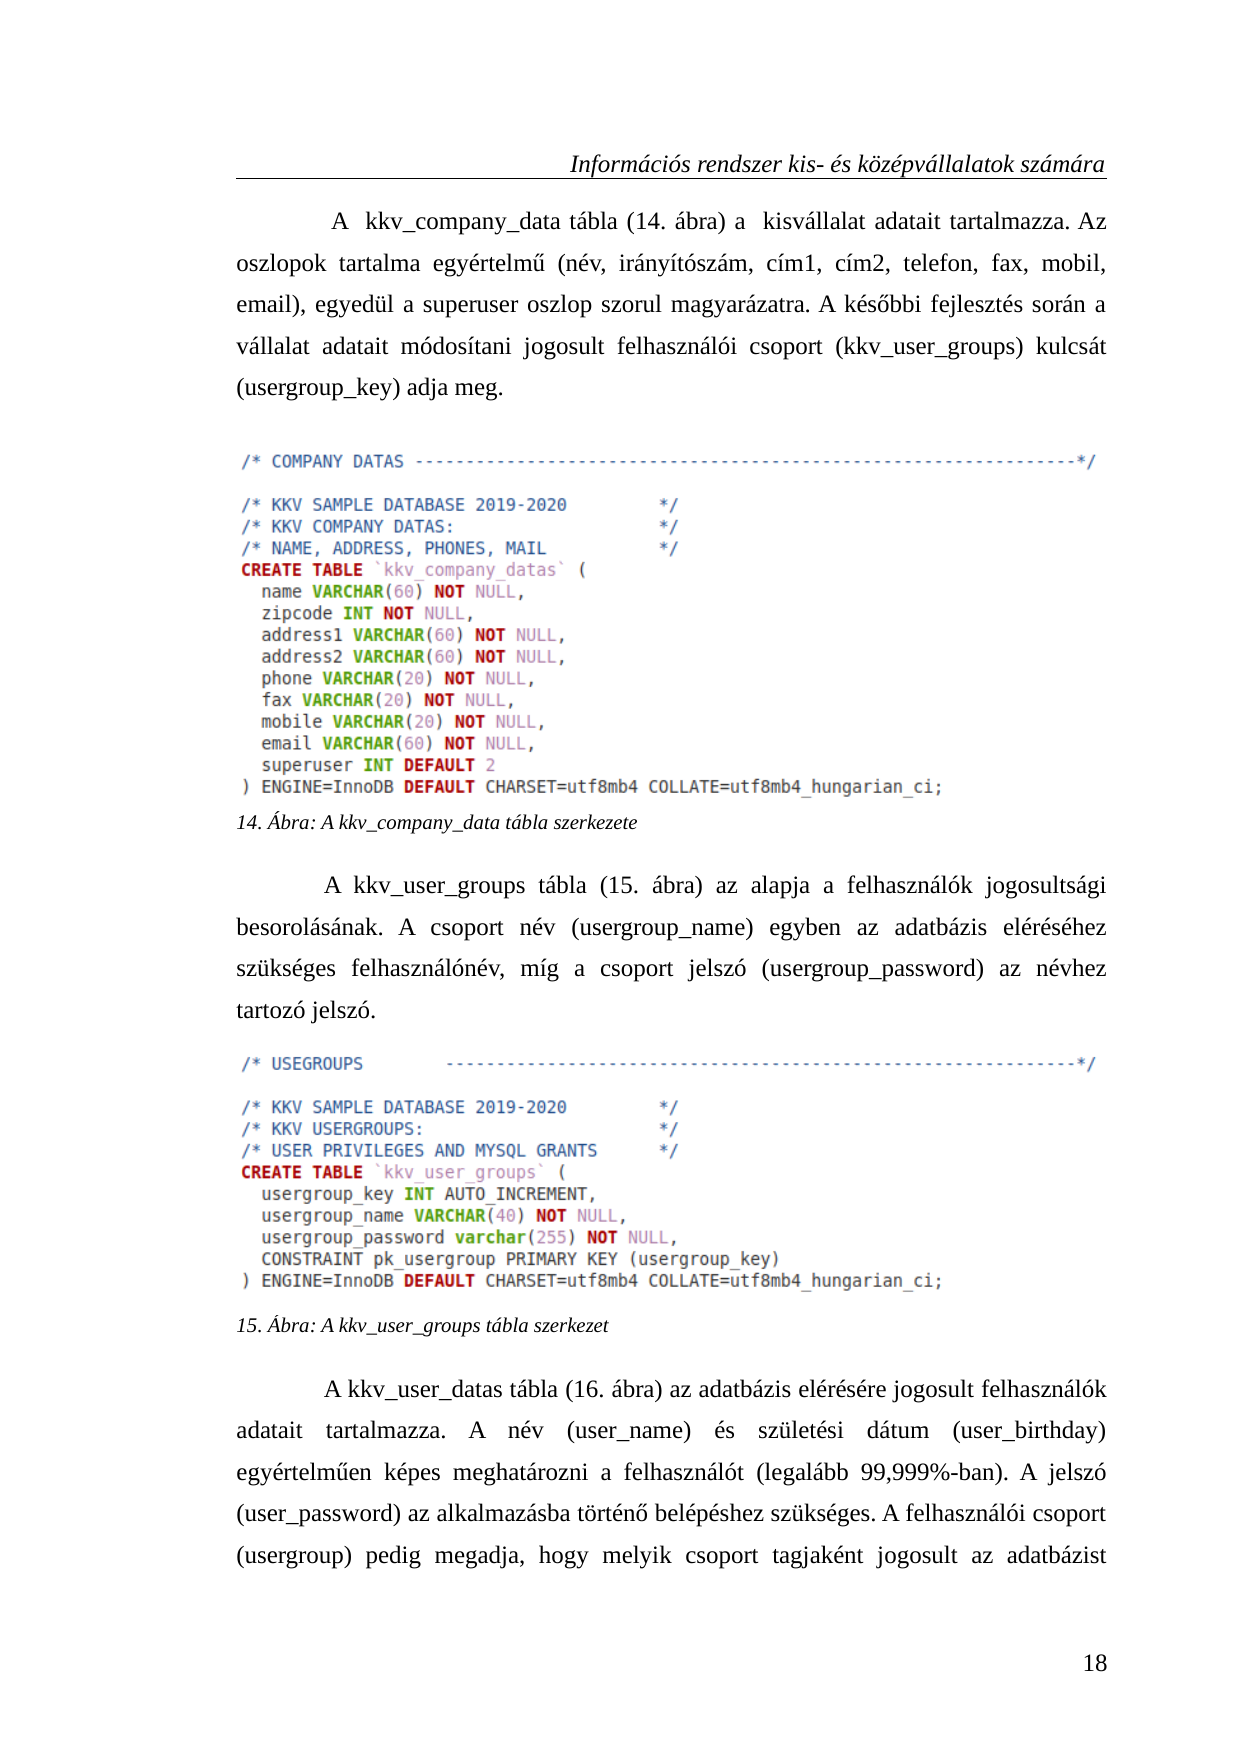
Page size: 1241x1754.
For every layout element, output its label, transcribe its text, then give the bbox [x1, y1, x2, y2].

text 14. Ábra: A kkv_company_data tábla szerkezete [236, 807, 1107, 834]
picture [236, 437, 1108, 807]
text A kkv_company_data tábla (14. ábra) a kisvállalat adatait tartalmazza. Az oszlopok tartalma egyértelmű (név, irányítószám, cím1, cím2, telefon, fax, mobil, email), egyedül a superuser oszlop szorul magyarázatra. A későbbi fejlesztés során a vállalat adatait módosítani jogosult felhasználói csoport (kkv_user_groups) kulcsát (usergroup_key) adja meg. [236, 207, 1107, 401]
text [236, 423, 1107, 437]
picture [236, 1047, 1108, 1315]
text A kkv_user_datas tábla (16. ábra) az adatbázis elérésére jogosult felhasználók adatait tartalmazza. A név (user_name) és születési dátum (user_birthday) egyértelműen képes meghatározni a felhasználót (legalább 99,999%-ban). A jelszó (user_password) az alkalmazásba történő belépéshez szükséges. A felhasználói csoport (usergroup) pedig megadja, hogy melyik csoport tagjaként jogosult az adatbázist [236, 1337, 1107, 1569]
text 15. Ábra: A kkv_user_groups tábla szerkezet [236, 1315, 1107, 1337]
text A kkv_user_groups tábla (15. ábra) az alapja a felhasználók jogosultsági besorolásának. A csoport név (usergroup_name) egyben az adatbázis eléréséhez szükséges felhasználónév, míg a csoport jelszó (usergroup_password) az névhez tartozó jelszó. [236, 834, 1107, 1023]
